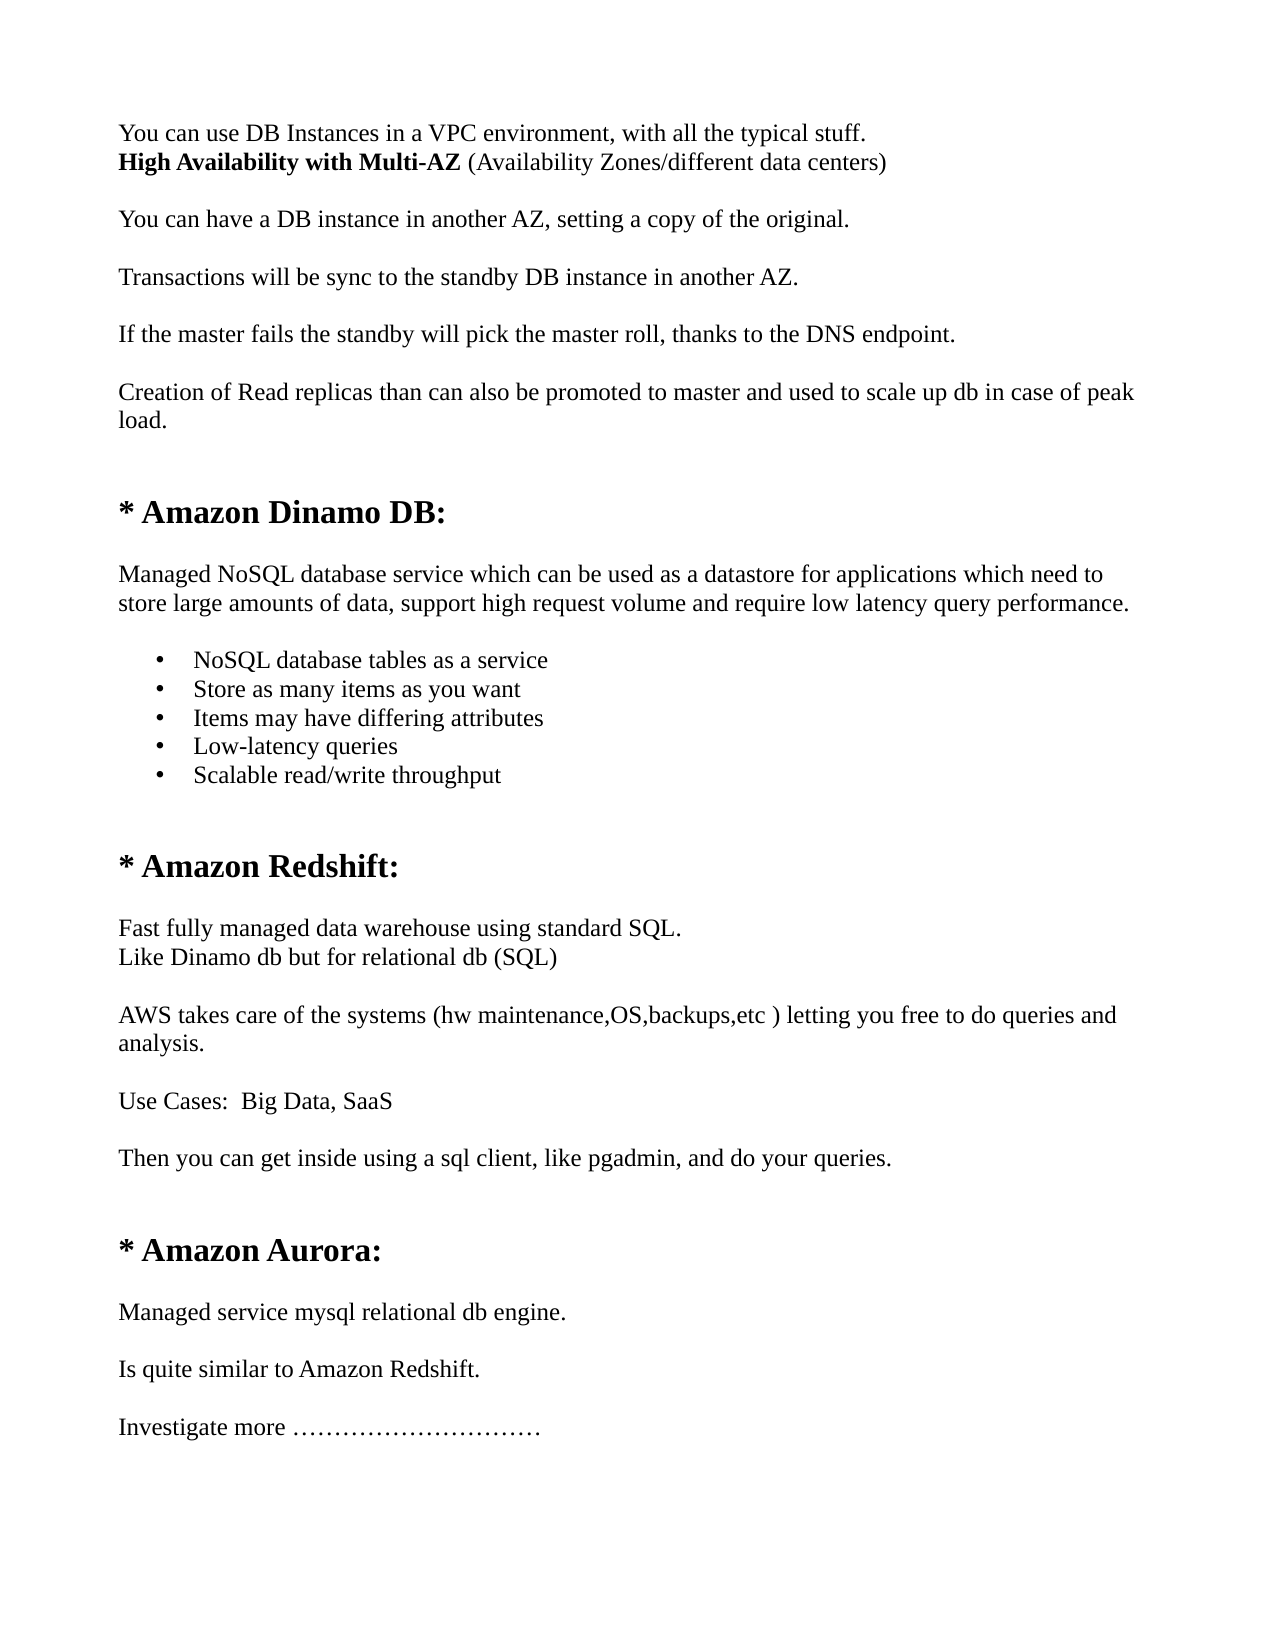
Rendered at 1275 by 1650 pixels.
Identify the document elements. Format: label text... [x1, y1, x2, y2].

list NoSQL database tables as a service [156, 645, 1157, 674]
text * Amazon Aurora: [118, 1230, 1157, 1268]
list Items may have differing attributes [156, 703, 1157, 731]
list Low-latency queries [156, 731, 1157, 760]
text Use Cases: Big Data, SaaS [118, 1086, 1157, 1115]
text Then you can get inside using a sql client, like pgadmin, and do your queries. [118, 1143, 1157, 1172]
text Investigate more ………………………… [118, 1412, 1157, 1441]
text You can have a DB instance in another AZ, setting a copy of the original. [118, 204, 1157, 233]
list Store as many items as you want [156, 674, 1157, 703]
text Fast fully managed data warehouse using standard SQL. [118, 913, 1157, 942]
text * Amazon Dinamo DB: [118, 492, 1157, 530]
text Is quite similar to Amazon Redshift. [118, 1354, 1157, 1383]
text Creation of Read replicas than can also be promoted to master and used to scale up db in case of peak load. [118, 377, 1157, 434]
text If the master fails the standby will pick the master roll, thanks to the DNS endpoint. [118, 319, 1157, 348]
text Like Dinamo db but for relational db (SQL) [118, 942, 1157, 971]
text AWS takes care of the systems (hw maintenance,OS,backups,etc ) letting you free to do queries and analysis. [118, 1000, 1157, 1057]
text * Amazon Redshift: [118, 846, 1157, 885]
text You can use DB Instances in a VPC environment, with all the typical stuff. [118, 118, 1157, 147]
text Managed NoSQL database service which can be used as a datastore for applications which need to store large amounts of data, support high request volume and require low latency query performance. [118, 559, 1157, 616]
text High Availability with Multi-AZ (Availability Zones/different data centers) [118, 147, 1157, 176]
text Transactions will be sync to the standby DB instance in another AZ. [118, 262, 1157, 291]
text Managed service mysql relational db engine. [118, 1297, 1157, 1326]
list Scalable read/write throughput [156, 760, 1157, 789]
